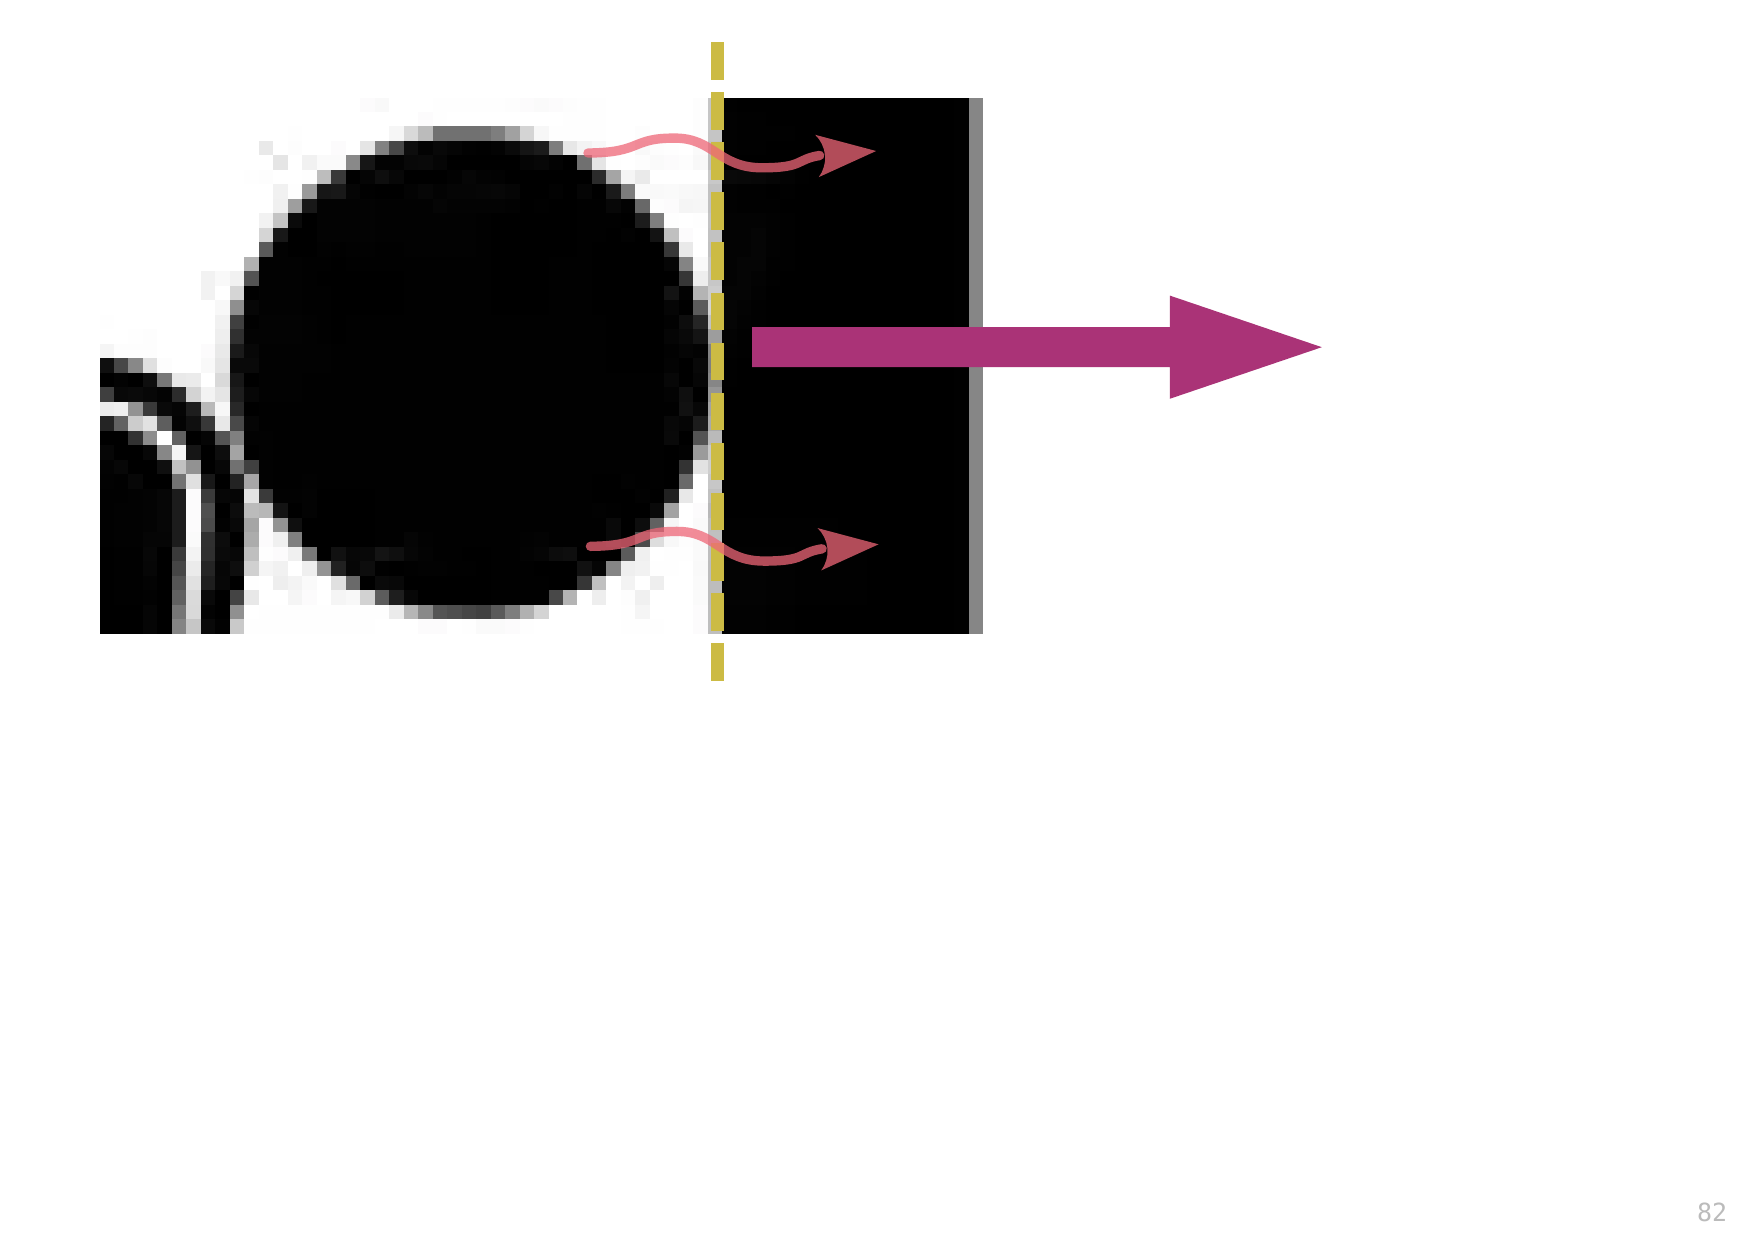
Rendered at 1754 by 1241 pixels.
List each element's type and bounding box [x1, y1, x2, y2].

text_box [752, 295, 1322, 399]
picture [100, 98, 998, 634]
